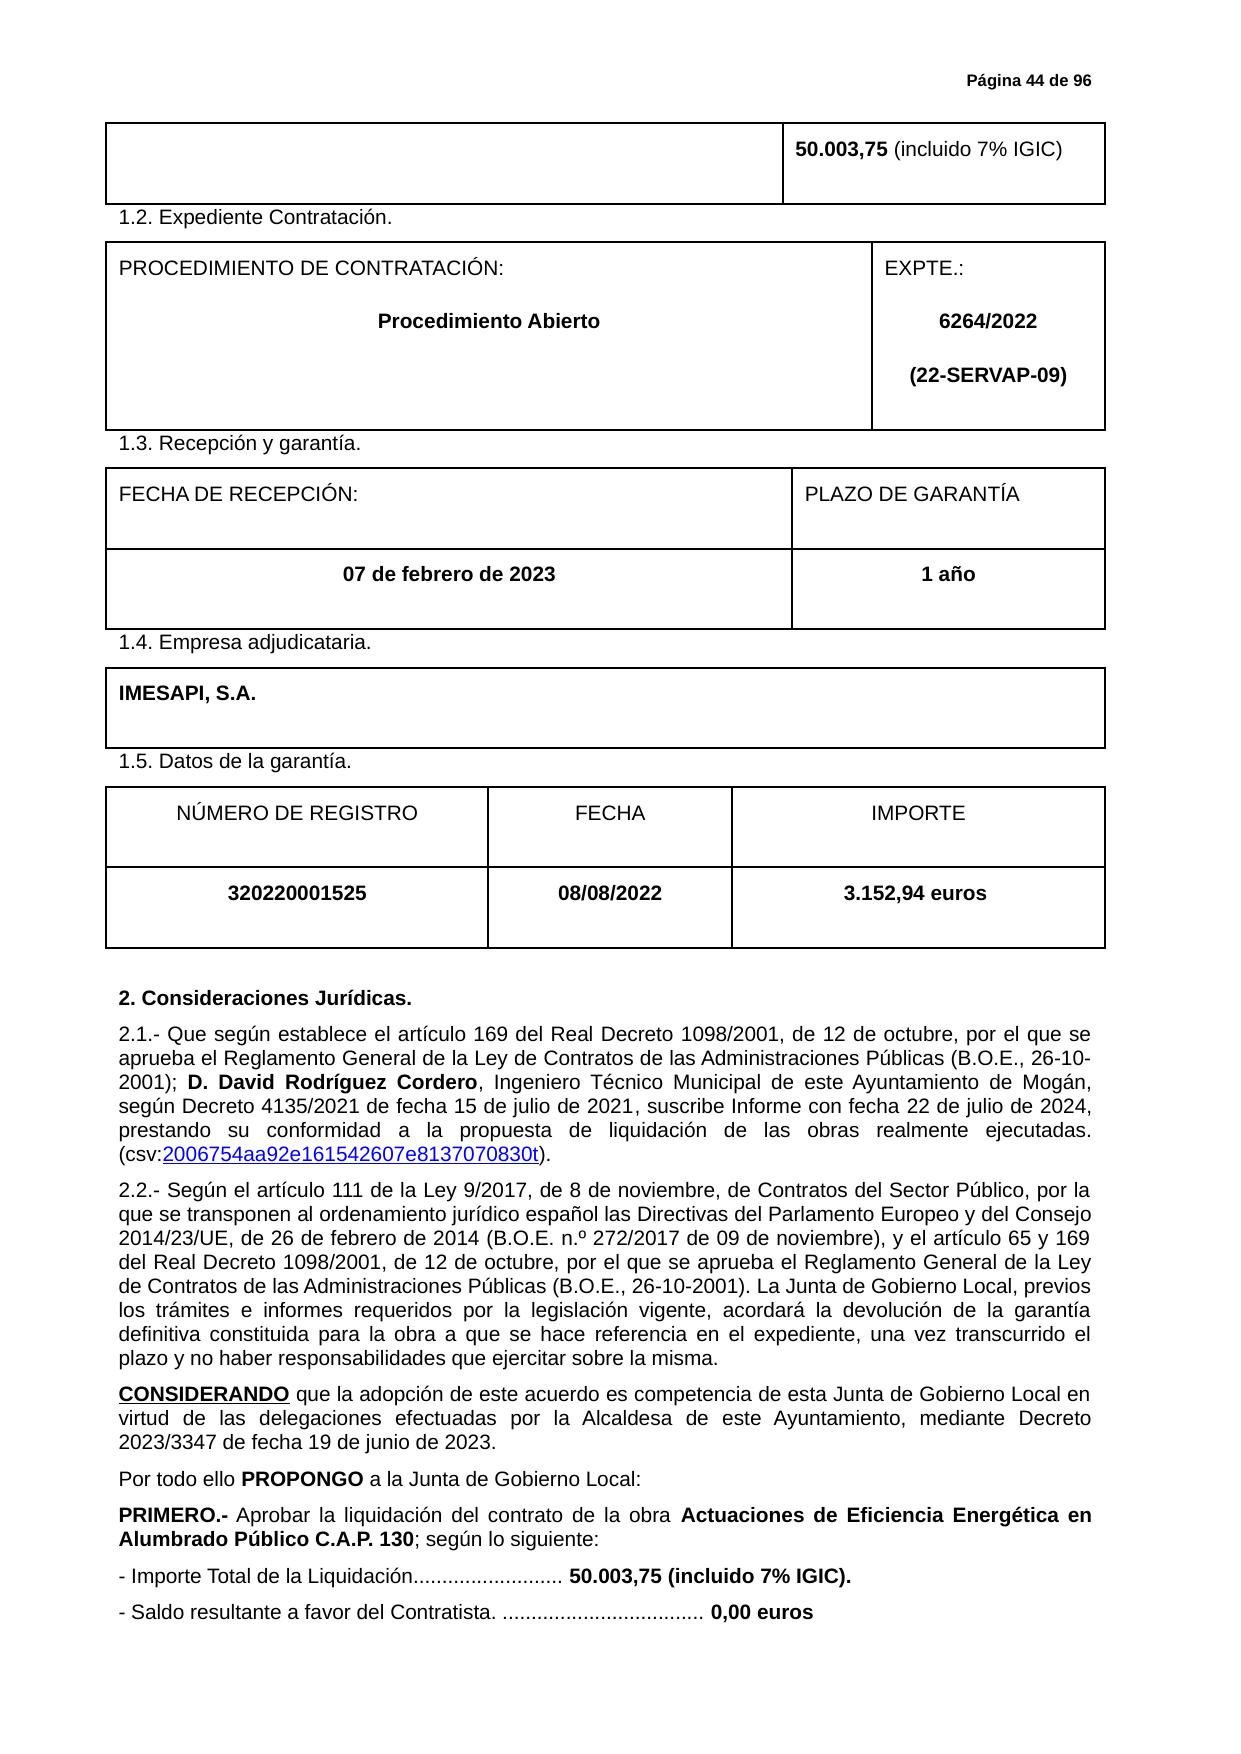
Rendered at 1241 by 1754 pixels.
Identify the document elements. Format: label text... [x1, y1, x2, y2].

table_header FECHA DE RECEPCIÓN: [107, 469, 791, 548]
table_header EXPTE.: 6264/2022 (22-SERVAP-09) [873, 243, 1104, 428]
text 2.2.- Según el artículo 111 de la Ley 9/2017, de 8 de noviembre, de Contratos del Sector Público, por la que se transponen al ordenamiento jurídico español las Directivas del Parlamento Europeo y del Consejo 2014/23/UE, de 26 de febrero de 2014 (B.O.E. n.º 272/2017 de 09 de noviembre), y el artículo 65 y 169 del Real Decreto 1098/2001, de 12 de octubre, por el que se aprueba el Reglamento General de la Ley de Contratos de las Administraciones Públicas (B.O.E., 26-10-2001). La Junta de Gobierno Local, previos los trámites e informes requeridos por la legislación vigente, acordará la devolución de la garantía definitiva constituida para la obra a que se hace referencia en el expediente, una vez transcurrido el plazo y no haber responsabilidades que ejercitar sobre la misma. [118, 1178, 1092, 1370]
table_header FECHA [489, 788, 731, 866]
table_header IMPORTE [733, 788, 1104, 866]
text PRIMERO.- Aprobar la liquidación del contrato de la obra Actuaciones de Eficiencia Energética en Alumbrado Público C.A.P. 130; según lo siguiente: [118, 1503, 1092, 1551]
table_header PROCEDIMIENTO DE CONTRATACIÓN: Procedimiento Abierto [107, 243, 871, 428]
text CONSIDERANDO que la adopción de este acuerdo es competencia de esta Junta de Gobierno Local en virtud de las delegaciones efectuadas por la Alcaldesa de este Ayuntamiento, mediante Decreto 2023/3347 de fecha 19 de junio de 2023. [118, 1382, 1092, 1454]
table_cell 07 de febrero de 2023 [107, 550, 791, 628]
table_cell 320220001525 [107, 868, 487, 947]
table_header PLAZO DE GARANTÍA [793, 469, 1104, 548]
table_cell 3.152,94 euros [733, 868, 1104, 947]
table_header [107, 124, 782, 203]
table_cell 08/08/2022 [489, 868, 731, 947]
text 1.3. Recepción y garantía. [118, 431, 1092, 454]
text Por todo ello PROPONGO a la Junta de Gobierno Local: [118, 1467, 1092, 1491]
table_header IMESAPI, S.A. [107, 669, 1104, 747]
text - Saldo resultante a favor del Contratista. ................................... 0,00 euros [118, 1600, 1092, 1624]
text 1.2. Expediente Contratación. [118, 205, 1092, 229]
text - Importe Total de la Liquidación.......................... 50.003,75 (incluido 7% IGIC). [118, 1563, 1092, 1587]
table_cell 1 año [793, 550, 1104, 628]
text 2. Consideraciones Jurídicas. [118, 985, 1092, 1009]
text 1.4. Empresa adjudicataria. [118, 630, 1092, 654]
text 1.5. Datos de la garantía. [118, 749, 1092, 773]
table_header 50.003,75 (incluido 7% IGIC) [784, 124, 1104, 203]
text 2.1.- Que según establece el artículo 169 del Real Decreto 1098/2001, de 12 de octubre, por el que se aprueba el Reglamento General de la Ley de Contratos de las Administraciones Públicas (B.O.E., 26-10-2001); D. David Rodríguez Cordero, Ingeniero Técnico Municipal de este Ayuntamiento de Mogán, según Decreto 4135/2021 de fecha 15 de julio de 2021, suscribe Informe con fecha 22 de julio de 2024, prestando su conformidad a la propuesta de liquidación de las obras realmente ejecutadas. (csv:2006754aa92e161542607e8137070830t). [118, 1022, 1092, 1166]
table_header NÚMERO DE REGISTRO [107, 788, 487, 866]
